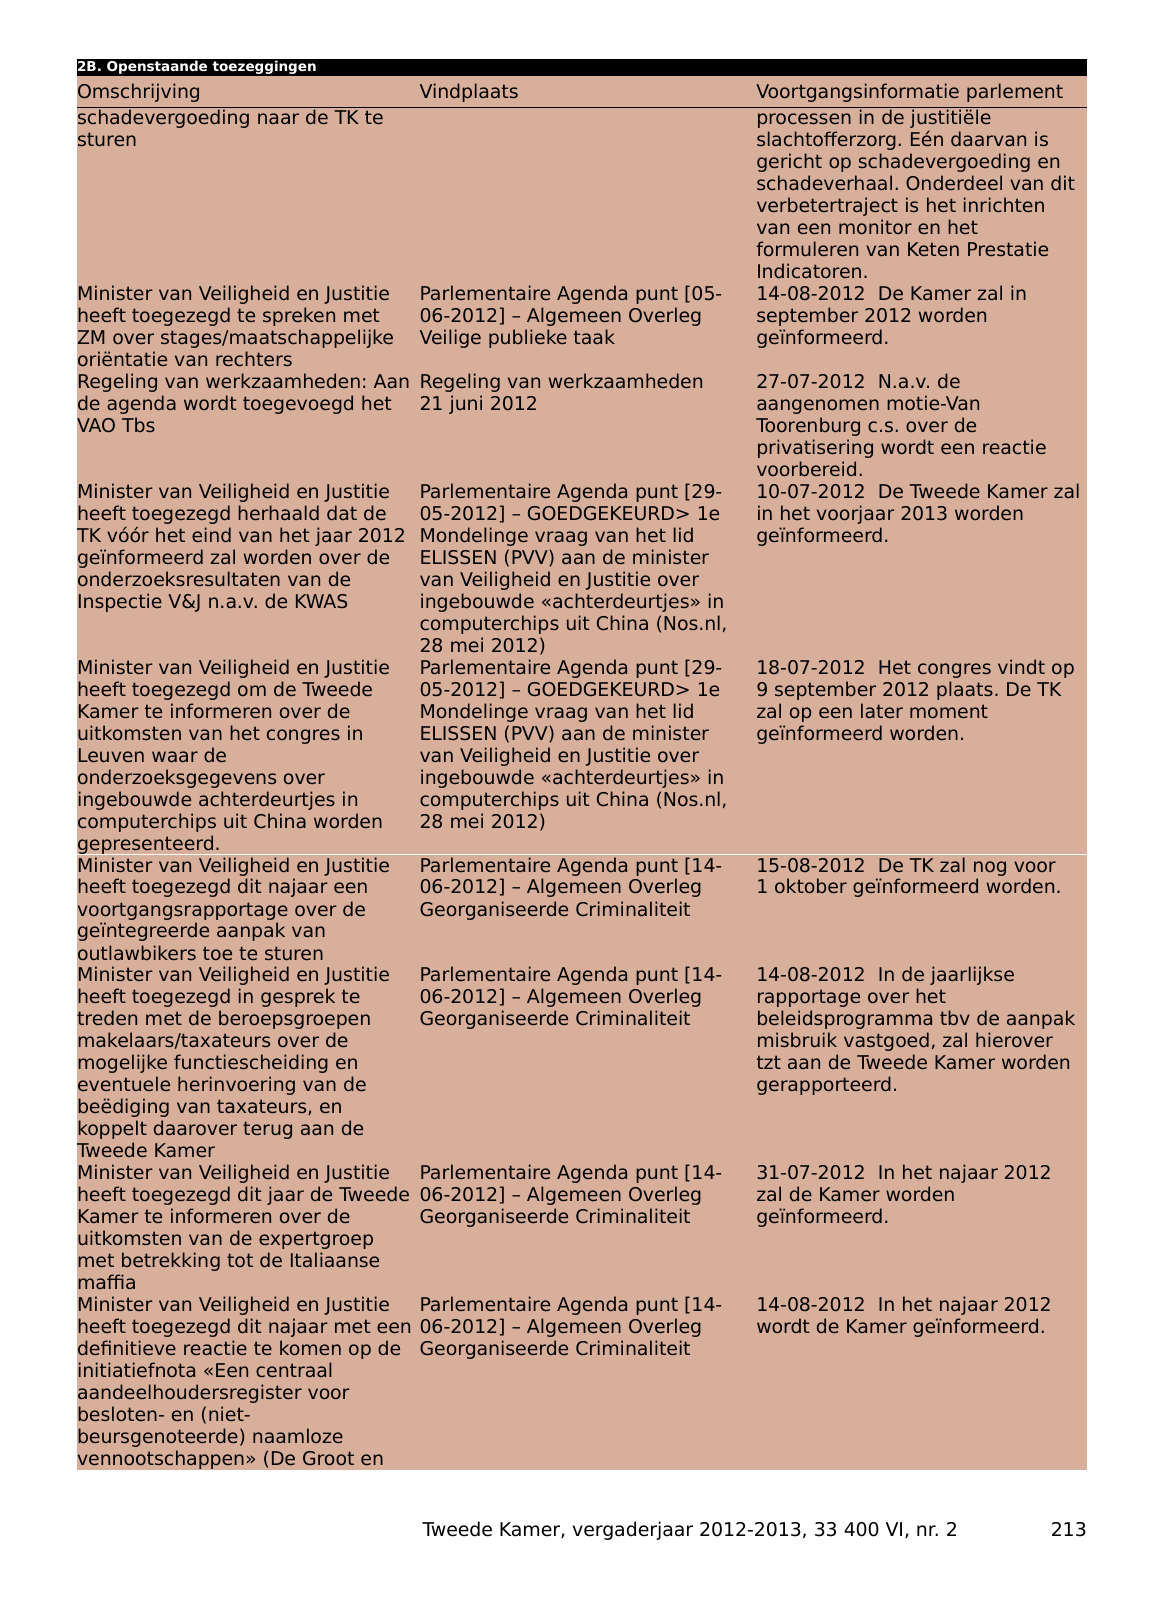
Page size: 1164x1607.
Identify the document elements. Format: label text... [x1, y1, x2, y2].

table_header 2B. Openstaande toezeggingen [77, 59, 1087, 75]
table_cell processen in de justitiële slachtofferzorg. Eén daarvan is gericht op schadevergoeding en schadeverhaal. Onderdeel van dit verbetertraject is het inrichten van een monitor en het formuleren van Keten Prestatie Indicatoren. [750, 108, 1087, 283]
table_cell Parlementaire Agenda punt [29-05-2012] – GOEDGEKEURD> 1e Mondelinge vraag van het lid ELISSEN (PVV) aan de minister van Veiligheid en Justitie over ingebouwde «achterdeurtjes» in computerchips uit China (Nos.nl, 28 mei 2012) [413, 657, 750, 854]
table_cell Parlementaire Agenda punt [14-06-2012] – Algemeen Overleg Georganiseerde Criminaliteit [413, 855, 750, 964]
table_cell Minister van Veiligheid en Justitie heeft toegezegd dit najaar een voortgangsrapportage over de geïntegreerde aanpak van outlawbikers toe te sturen [77, 855, 413, 964]
table_cell Parlementaire Agenda punt [05-06-2012] – Algemeen Overleg Veilige publieke taak [413, 283, 750, 371]
table_cell 31-07-2012 In het najaar 2012 zal de Kamer worden geïnformeerd. [750, 1162, 1087, 1294]
table_cell Minister van Veiligheid en Justitie heeft toegezegd dit najaar met een definitieve reactie te komen op de initiatiefnota «Een centraal aandeelhoudersregister voor besloten- en (niet-beursgenoteerde) naamloze vennootschappen» (De Groot en [77, 1294, 413, 1470]
table_cell Minister van Veiligheid en Justitie heeft toegezegd herhaald dat de TK vóór het eind van het jaar 2012 geïnformeerd zal worden over de onderzoeksresultaten van de Inspectie V&J n.a.v. de KWAS [77, 481, 413, 657]
table_cell schadevergoeding naar de TK te sturen [77, 108, 413, 283]
table_cell Minister van Veiligheid en Justitie heeft toegezegd dit jaar de Tweede Kamer te informeren over de uitkomsten van de expertgroep met betrekking tot de Italiaanse maffia [77, 1162, 413, 1294]
table_cell Regeling van werkzaamheden 21 juni 2012 [413, 371, 750, 481]
table_cell Parlementaire Agenda punt [29-05-2012] – GOEDGEKEURD> 1e Mondelinge vraag van het lid ELISSEN (PVV) aan de minister van Veiligheid en Justitie over ingebouwde «achterdeurtjes» in computerchips uit China (Nos.nl, 28 mei 2012) [413, 481, 750, 657]
table_cell 18-07-2012 Het congres vindt op 9 september 2012 plaats. De TK zal op een later moment geïnformeerd worden. [750, 657, 1087, 854]
table_cell 27-07-2012 N.a.v. de aangenomen motie-Van Toorenburg c.s. over de privatisering wordt een reactie voorbereid. [750, 371, 1087, 481]
table_cell Vindplaats [413, 76, 750, 107]
table_cell Regeling van werkzaamheden: Aan de agenda wordt toegevoegd het VAO Tbs [77, 371, 413, 481]
table_cell 14-08-2012 De Kamer zal in september 2012 worden geïnformeerd. [750, 283, 1087, 371]
table_cell Parlementaire Agenda punt [14-06-2012] – Algemeen Overleg Georganiseerde Criminaliteit [413, 964, 750, 1162]
table_cell Omschrijving [77, 76, 413, 107]
table_cell 14-08-2012 In de jaarlijkse rapportage over het beleidsprogramma tbv de aanpak misbruik vastgoed, zal hierover tzt aan de Tweede Kamer worden gerapporteerd. [750, 964, 1087, 1162]
table_cell Minister van Veiligheid en Justitie heeft toegezegd te spreken met ZM over stages/maatschappelijke oriëntatie van rechters [77, 283, 413, 371]
table_cell 10-07-2012 De Tweede Kamer zal in het voorjaar 2013 worden geïnformeerd. [750, 481, 1087, 657]
table_cell Minister van Veiligheid en Justitie heeft toegezegd om de Tweede Kamer te informeren over de uitkomsten van het congres in Leuven waar de onderzoeksgegevens over ingebouwde achterdeurtjes in computerchips uit China worden gepresenteerd. [77, 657, 413, 854]
table_cell 14-08-2012 In het najaar 2012 wordt de Kamer geïnformeerd. [750, 1294, 1087, 1470]
table_cell Parlementaire Agenda punt [14-06-2012] – Algemeen Overleg Georganiseerde Criminaliteit [413, 1162, 750, 1294]
table_cell Minister van Veiligheid en Justitie heeft toegezegd in gesprek te treden met de beroepsgroepen makelaars/taxateurs over de mogelijke functiescheiding en eventuele herinvoering van de beëdiging van taxateurs, en koppelt daarover terug aan de Tweede Kamer [77, 964, 413, 1162]
table_cell [413, 108, 750, 283]
table_cell Parlementaire Agenda punt [14-06-2012] – Algemeen Overleg Georganiseerde Criminaliteit [413, 1294, 750, 1470]
table_cell 15-08-2012 De TK zal nog voor 1 oktober geïnformeerd worden. [750, 855, 1087, 964]
table_cell Voortgangsinformatie parlement [750, 76, 1087, 107]
